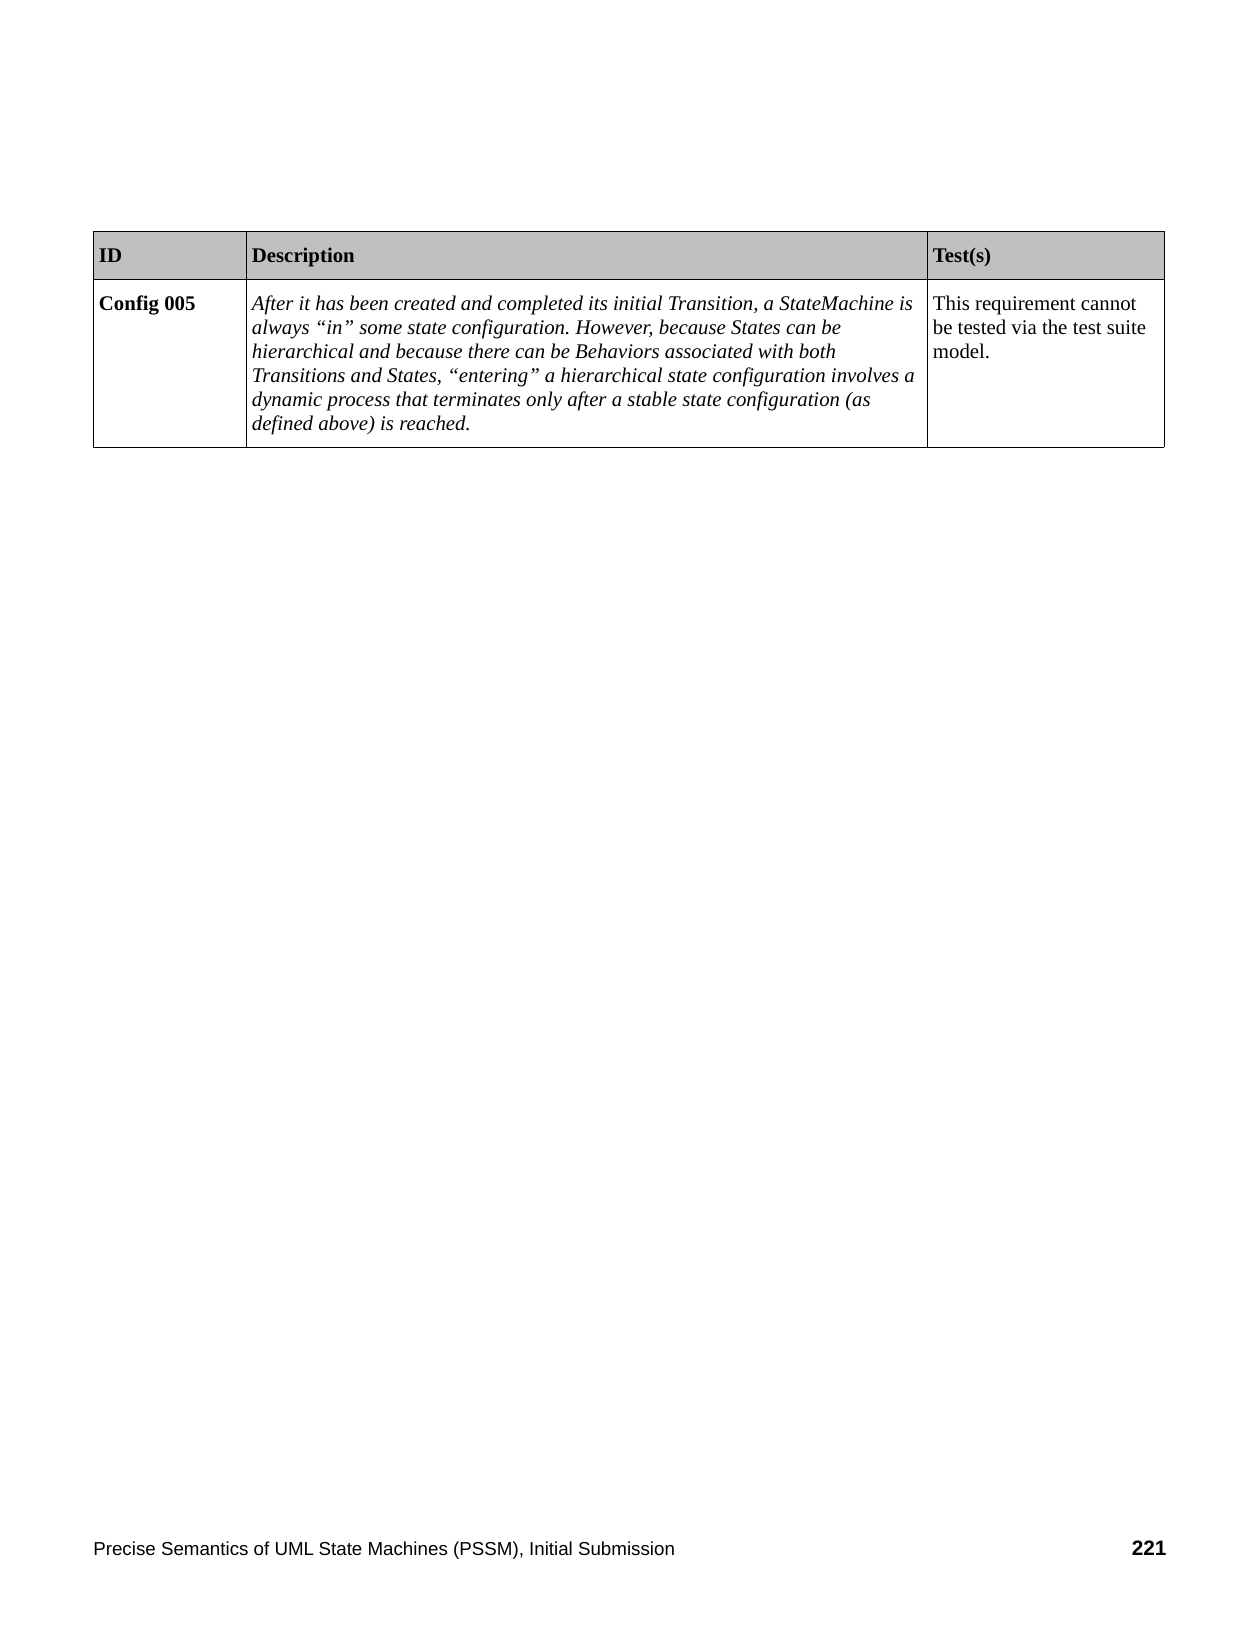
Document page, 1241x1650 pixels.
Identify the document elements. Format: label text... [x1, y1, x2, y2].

table_cell This requirement cannot be tested via the test suite model. [928, 280, 1164, 447]
table_cell Config 005 [94, 280, 246, 447]
table_header ID [94, 232, 246, 279]
table_cell After it has been created and completed its initial Transition, a StateMachine is always “in” some state configuration. However, because States can be hierarchical and because there can be Behaviors associated with both Transitions and States, “entering” a hierarchical state configuration involves a dynamic process that terminates only after a stable state configuration (as defined above) is reached. [247, 280, 927, 447]
table_header Test(s) [928, 232, 1164, 279]
table_header Description [247, 232, 927, 279]
